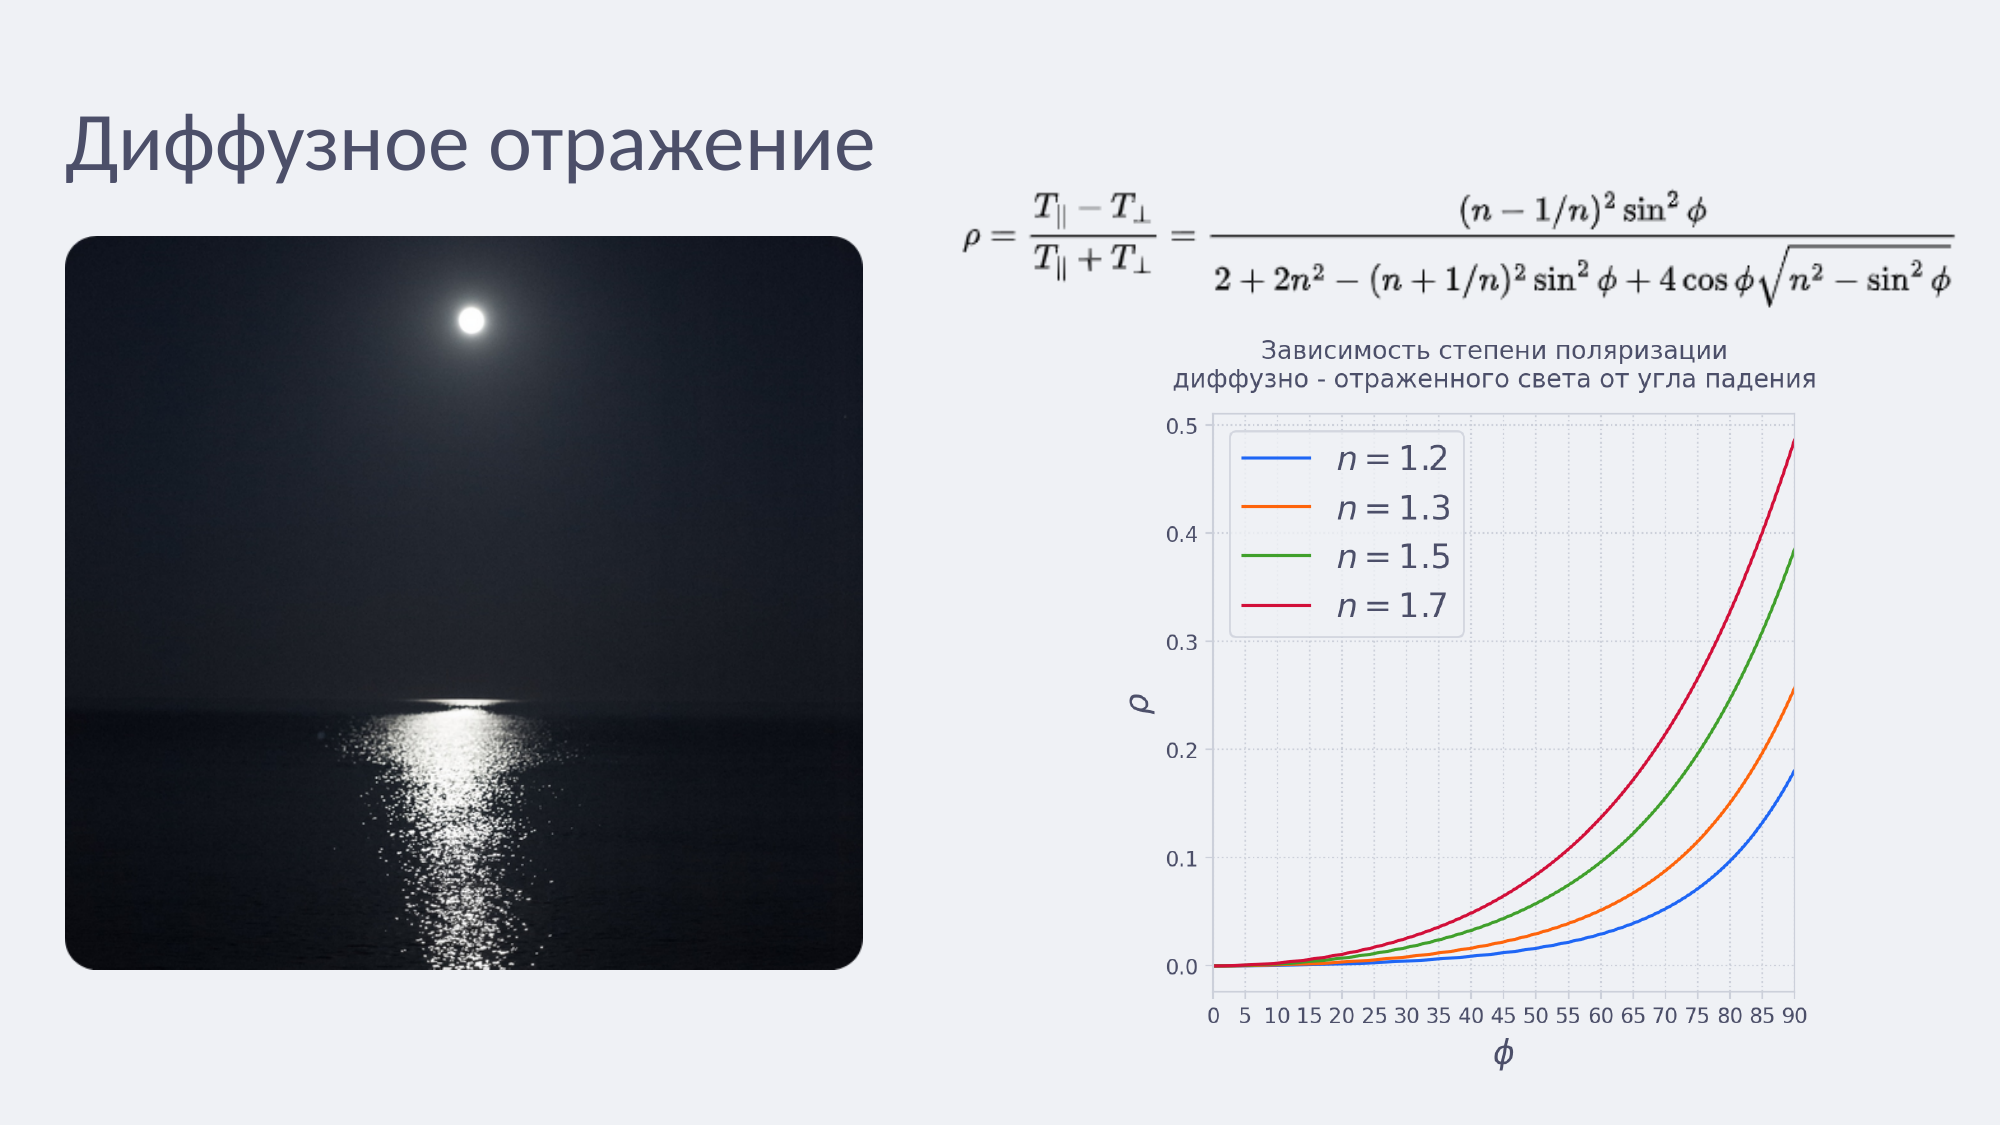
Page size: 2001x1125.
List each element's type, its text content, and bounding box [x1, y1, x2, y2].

picture [944, 58, 1978, 1086]
title Диффузное отражение [65, 0, 1565, 333]
picture [65, 236, 863, 970]
